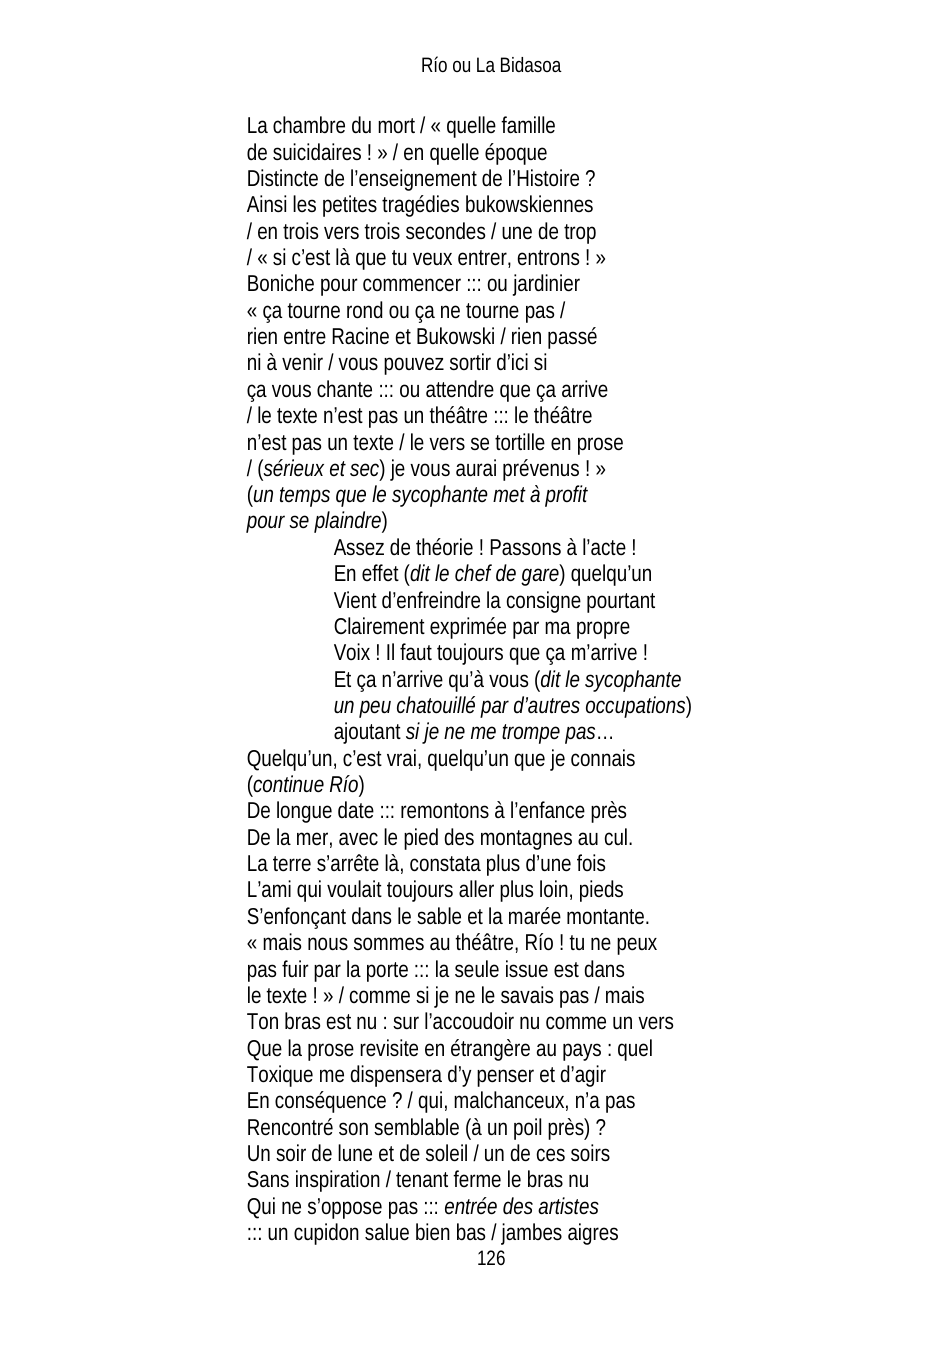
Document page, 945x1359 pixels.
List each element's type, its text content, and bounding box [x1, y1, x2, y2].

text rien entre Racine et Bukowski / rien passé [247, 323, 870, 349]
text Ainsi les petites tragédies bukowskiennes [247, 191, 870, 218]
text Ton bras est nu : sur l’accoudoir nu comme un vers [247, 1008, 870, 1034]
text le texte ! » / comme si je ne le savais pas / mais [247, 982, 870, 1008]
text ça vous chante ::: ou attendre que ça arrive [247, 376, 870, 402]
text (continue Río) [247, 771, 870, 797]
text « mais nous sommes au théâtre, Río ! tu ne peux [247, 929, 870, 956]
text S’enfonçant dans le sable et la marée montante. [247, 903, 870, 929]
text ::: un cupidon salue bien bas / jambes aigres [247, 1219, 870, 1245]
text / (sérieux et sec) je vous aurai prévenus ! » [247, 455, 870, 481]
text L’ami qui voulait toujours aller plus loin, pieds [247, 876, 870, 903]
text La chambre du mort / « quelle famille [247, 112, 870, 138]
text La terre s’arrête là, constata plus d’une fois [247, 850, 870, 876]
text pour se plaindre) [247, 507, 870, 534]
text (un temps que le sycophante met à profit [247, 481, 870, 507]
text « ça tourne rond ou ça ne tourne pas / [247, 297, 870, 323]
text Vient d’enfreindre la consigne pourtant [333, 587, 870, 613]
text Assez de théorie ! Passons à l’acte ! [333, 534, 870, 560]
text Voix ! Il faut toujours que ça m’arrive ! [333, 639, 870, 666]
text Clairement exprimée par ma propre [333, 613, 870, 639]
text De longue date ::: remontons à l’enfance près [247, 797, 870, 824]
text n’est pas un texte / le vers se tortille en prose [247, 428, 870, 455]
text de suicidaires ! » / en quelle époque [247, 138, 870, 165]
text Rencontré son semblable (à un poil près) ? [247, 1114, 870, 1140]
text En effet (dit le chef de gare) quelqu’un [333, 560, 870, 587]
text Toxique me dispensera d’y penser et d’agir [247, 1061, 870, 1087]
text Distincte de l’enseignement de l’Histoire ? [247, 165, 870, 191]
text Et ça n’arrive qu’à vous (dit le sycophante [333, 666, 870, 692]
text Boniche pour commencer ::: ou jardinier [247, 270, 870, 297]
text / le texte n’est pas un théâtre ::: le théâtre [247, 402, 870, 428]
text Un soir de lune et de soleil / un de ces soirs [247, 1140, 870, 1166]
text Que la prose revisite en étrangère au pays : quel [247, 1034, 870, 1061]
text Qui ne s’oppose pas ::: entrée des artistes [247, 1193, 870, 1219]
text / « si c’est là que tu veux entrer, entrons ! » [247, 244, 870, 270]
text un peu chatouillé par d’autres occupations) [333, 692, 870, 718]
text ni à venir / vous pouvez sortir d’ici si [247, 349, 870, 376]
text De la mer, avec le pied des montagnes au cul. [247, 824, 870, 850]
text En conséquence ? / qui, malchanceux, n’a pas [247, 1087, 870, 1114]
text pas fuir par la porte ::: la seule issue est dans [247, 956, 870, 982]
text Sans inspiration / tenant ferme le bras nu [247, 1166, 870, 1193]
text / en trois vers trois secondes / une de trop [247, 218, 870, 244]
text Quelqu’un, c’est vrai, quelqu’un que je connais [247, 745, 870, 771]
text ajoutant si je ne me trompe pas… [333, 718, 870, 745]
